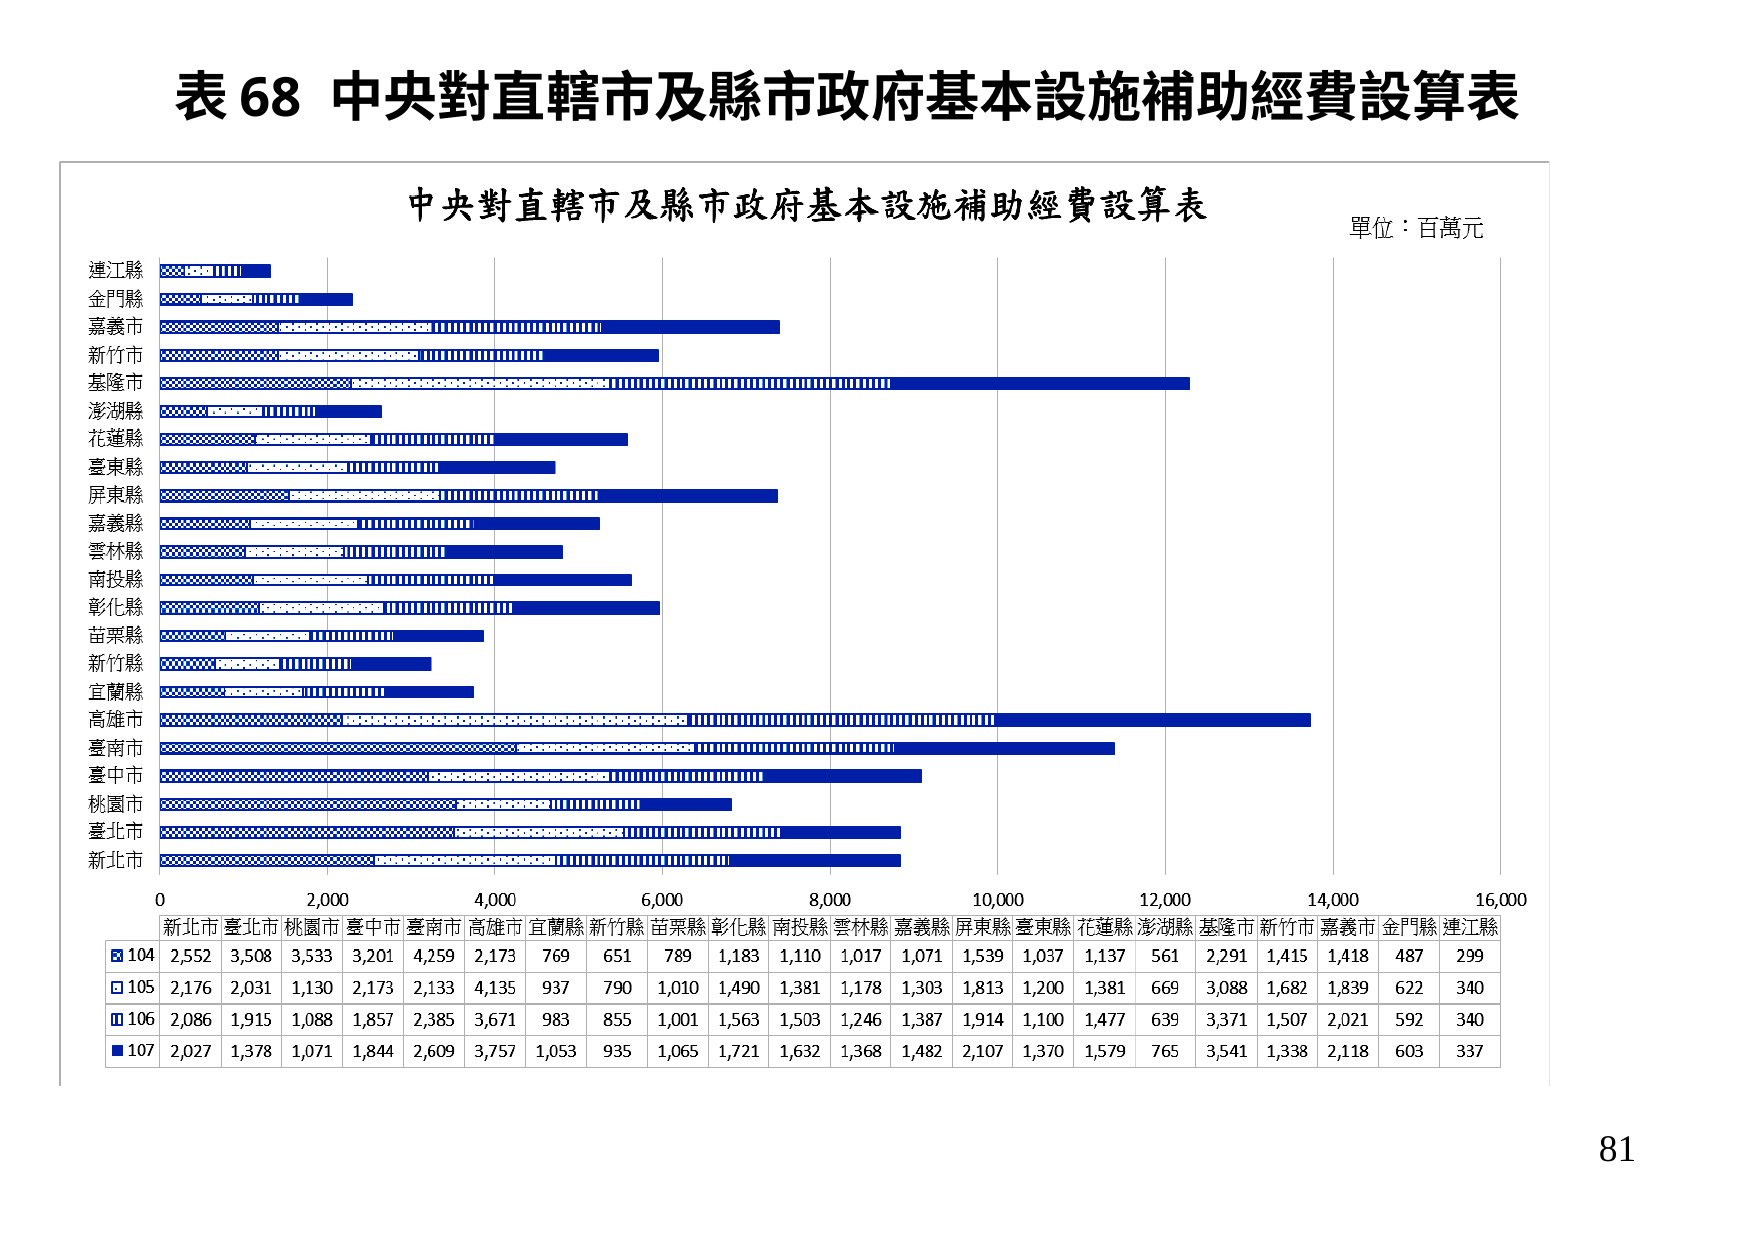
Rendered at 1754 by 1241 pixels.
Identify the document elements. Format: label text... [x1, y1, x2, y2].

picture [59, 161, 1550, 1086]
text 表68 中央對直轄市及縣市政府基本設施補助經費設算表 [59, 53, 1636, 132]
